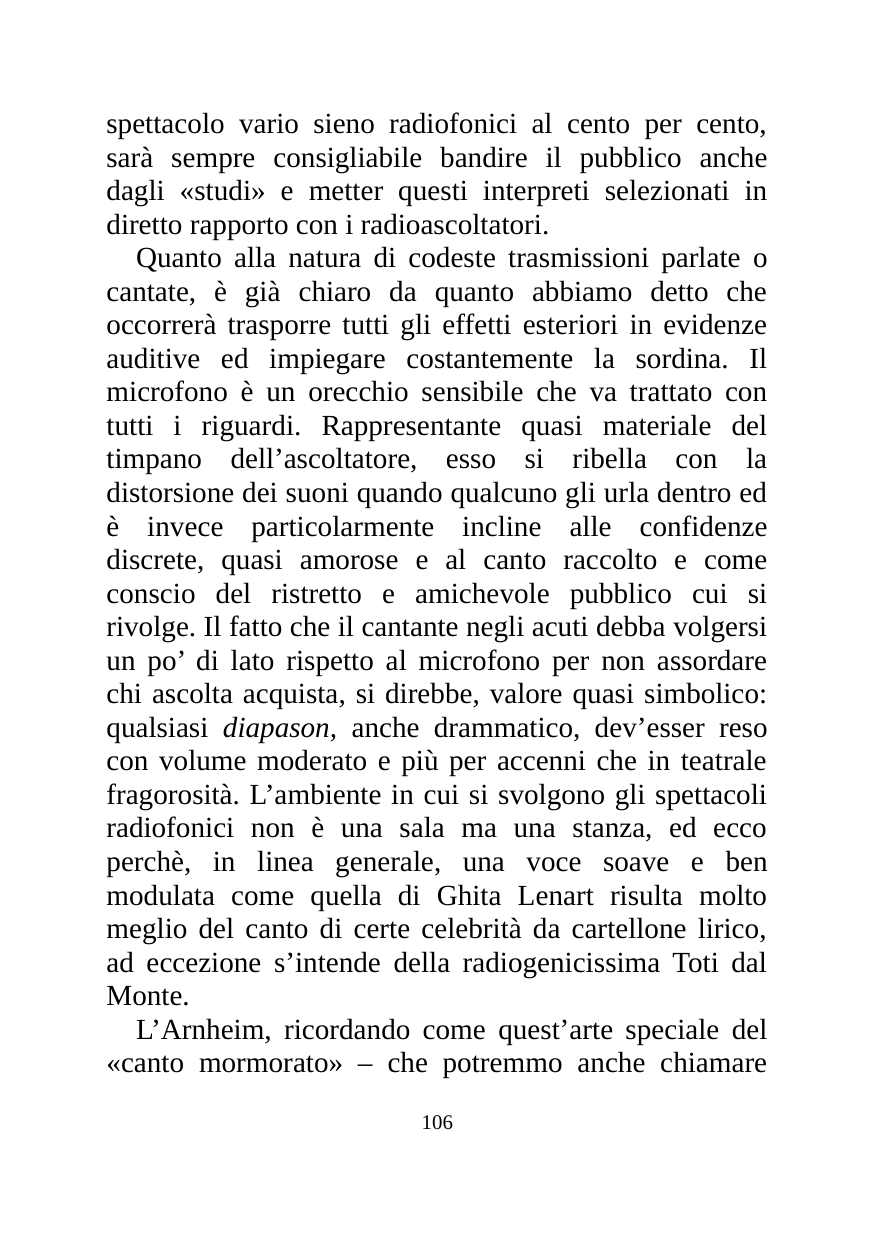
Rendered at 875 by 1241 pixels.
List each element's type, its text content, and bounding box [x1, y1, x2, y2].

text spettacolo vario sieno radiofonici al cento per cento, sarà sempre consigliabile bandire il pubblico anche dagli «studi» e metter questi interpreti selezionati in diretto rapporto con i radioascoltatori. [106, 106, 768, 240]
text Quanto alla natura di codeste trasmissioni parlate o cantate, è già chiaro da quanto abbiamo detto che occorrerà trasporre tutti gli effetti esteriori in evidenze auditive ed impiegare costantemente la sordina. Il microfono è un orecchio sensibile che va trattato con tutti i riguardi. Rappresentante quasi materiale del timpano dell’ascoltatore, esso si ribella con la distorsione dei suoni quando qualcuno gli urla dentro ed è invece particolarmente incline alle confidenze discrete, quasi amorose e al canto raccolto e come conscio del ristretto e amichevole pubblico cui si rivolge. Il fatto che il cantante negli acuti debba volgersi un po’ di lato rispetto al microfono per non assordare chi ascolta acquista, si direbbe, valore quasi simbolico: qualsiasi diapason, anche drammatico, dev’esser reso con volume moderato e più per accenni che in teatrale fragorosità. L’ambiente in cui si svolgono gli spettacoli radiofonici non è una sala ma una stanza, ed ecco perchè, in linea generale, una voce soave e ben modulata come quella di Ghita Lenart risulta molto meglio del canto di certe celebrità da cartellone lirico, ad eccezione s’intende della radiogenicissima Toti dal Monte. [106, 240, 768, 1012]
text L’Arnheim, ricordando come quest’arte speciale del «canto mormorato» – che potremmo anche chiamare [106, 1012, 768, 1079]
